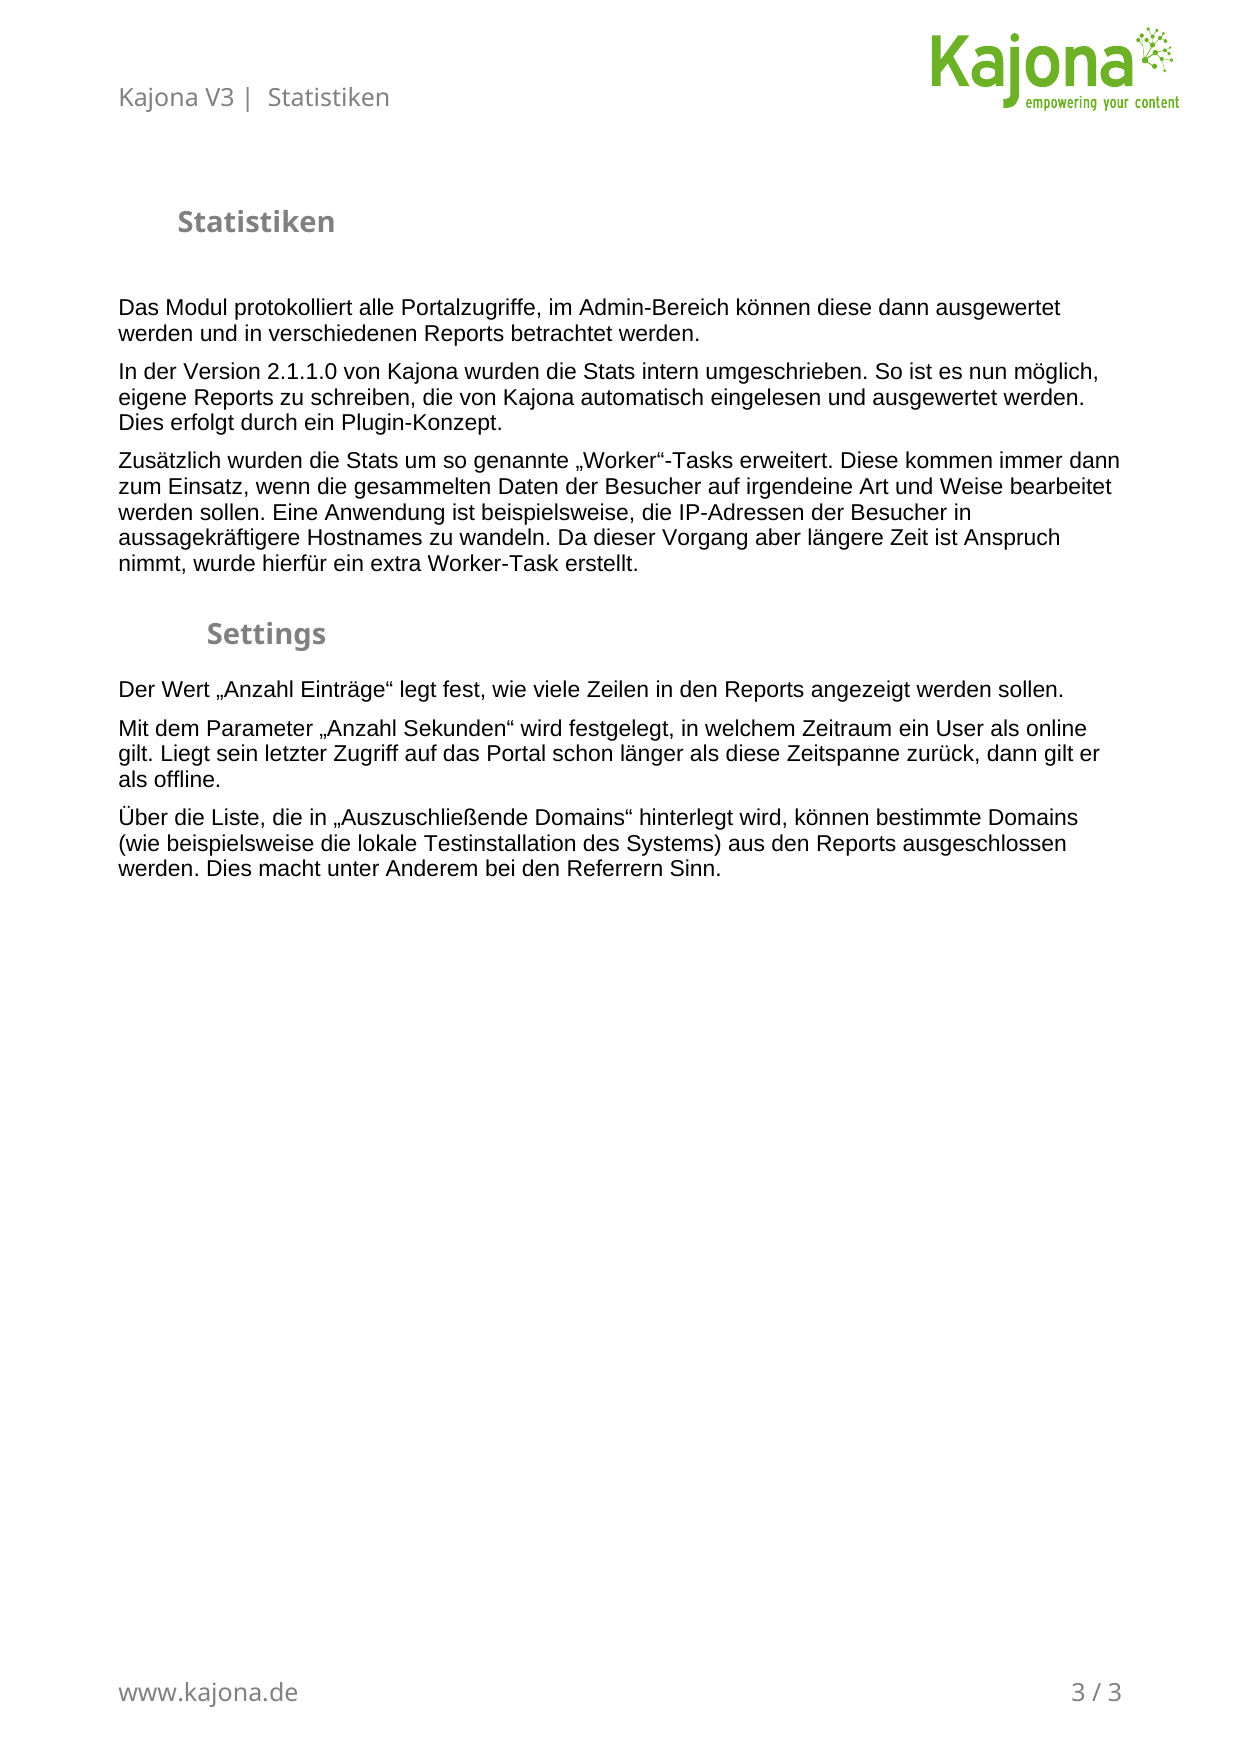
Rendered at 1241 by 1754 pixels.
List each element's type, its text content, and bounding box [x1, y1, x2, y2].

text Über die Liste, die in „Auszuschließende Domains“ hinterlegt wird, können bestimmte Domains (wie beispielsweise die lokale Testinstallation des Systems) aus den Reports ausgeschlossen werden. Dies macht unter Anderem bei den Referrern Sinn. [118, 805, 1122, 882]
text Das Modul protokolliert alle Portalzugriffe, im Admin-Bereich können diese dann ausgewertet werden und in verschiedenen Reports betrachtet werden. [118, 295, 1122, 346]
text In der Version 2.1.1.0 von Kajona wurden die Stats intern umgeschrieben. So ist es nun möglich, eigene Reports zu schreiben, die von Kajona automatisch eingelesen und ausgewertet werden. Dies erfolgt durch ein Plugin-Konzept. [118, 358, 1122, 435]
text Mit dem Parameter „Anzahl Sekunden“ wird festgelegt, in welchem Zeitraum ein User als online gilt. Liegt sein letzter Zugriff auf das Portal schon länger als diese Zeitspanne zurück, dann gilt er als offline. [118, 715, 1122, 792]
subtitle Settings [118, 613, 1122, 653]
subtitle Statistiken [118, 201, 1122, 241]
text Zusätzlich wurden die Stats um so genannte „Worker“-Tasks erweitert. Diese kommen immer dann zum Einsatz, wenn die gesammelten Daten der Besucher auf irgendeine Art und Weise bearbeitet werden sollen. Eine Anwendung ist beispielsweise, die IP-Adressen der Besucher in aussagekräftigere Hostnames zu wandeln. Da dieser Vorgang aber längere Zeit ist Anspruch nimmt, wurde hierfür ein extra Worker-Task erstellt. [118, 448, 1122, 576]
text Der Wert „Anzahl Einträge“ legt fest, wie viele Zeilen in den Reports angezeigt werden sollen. [118, 677, 1122, 703]
